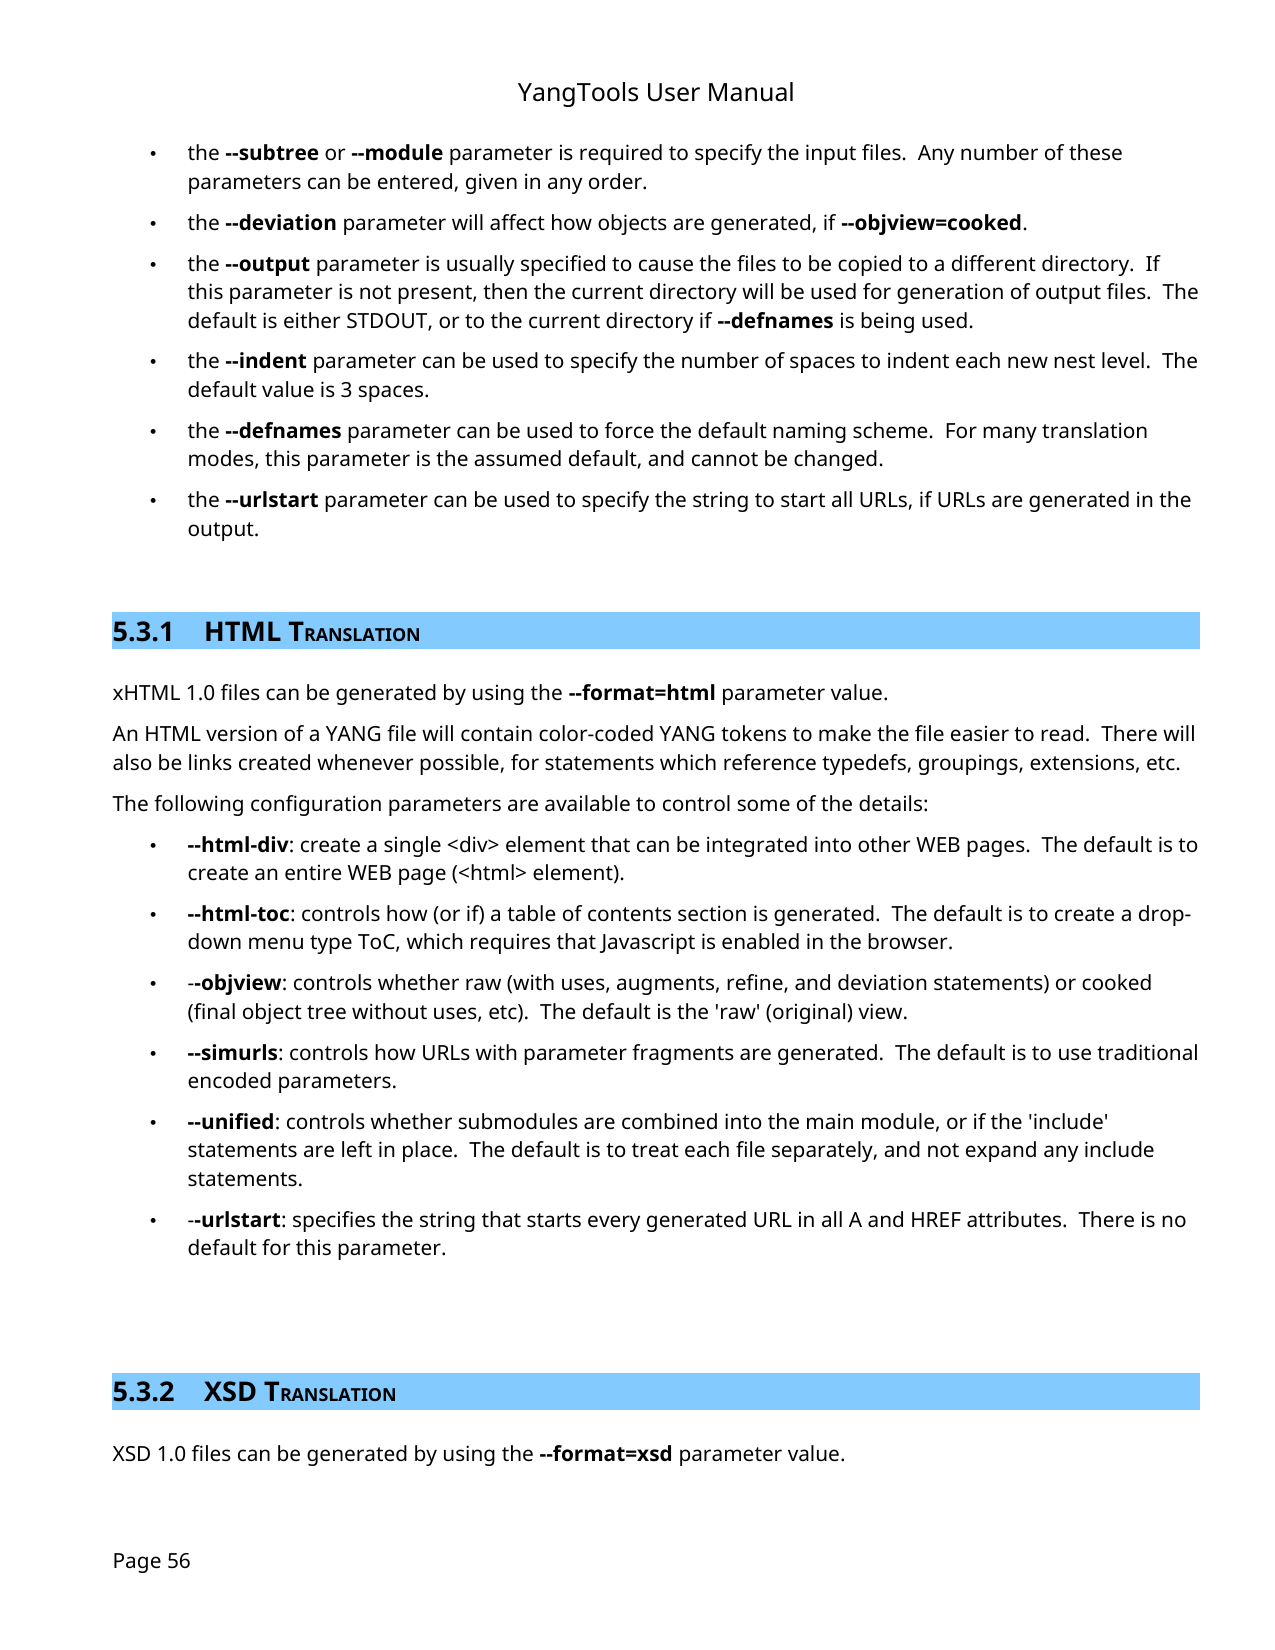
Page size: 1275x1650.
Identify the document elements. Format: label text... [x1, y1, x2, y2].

list --html-toc: controls how (or if) a table of contents section is generated. The default is to create a drop-down menu type ToC, which requires that Javascript is enabled in the browser. [150, 899, 1200, 956]
list --html-div: create a single <div> element that can be integrated into other WEB pages. The default is to create an entire WEB page (<html> element). [150, 830, 1200, 887]
list the --urlstart parameter can be used to specify the string to start all URLs, if URLs are generated in the output. [150, 485, 1200, 542]
text An HTML version of a YANG file will contain color-coded YANG tokens to make the file easier to read. There will also be links created whenever possible, for statements which reference typedefs, groupings, extensions, etc. [112, 719, 1200, 776]
text XSD 1.0 files can be generated by using the --format=xsd parameter value. [112, 1439, 1200, 1467]
list the --defnames parameter can be used to force the default naming scheme. For many translation modes, this parameter is the assumed default, and cannot be changed. [150, 416, 1200, 473]
text xHTML 1.0 files can be generated by using the --format=html parameter value. [112, 678, 1200, 707]
list --simurls: controls how URLs with parameter fragments are generated. The default is to use traditional encoded parameters. [150, 1038, 1200, 1095]
list the --indent parameter can be used to specify the number of spaces to indent each new nest level. The default value is 3 spaces. [150, 347, 1200, 403]
text The following configuration parameters are available to control some of the details: [112, 789, 1200, 817]
list the --output parameter is usually specified to cause the files to be copied to a different directory. If this parameter is not present, then the current directory will be used for generation of output files. The default is either STDOUT, or to the current directory if --defnames is being used. [150, 249, 1200, 334]
list the --deviation parameter will affect how objects are generated, if --objview=cooked. [150, 208, 1200, 236]
list the --subtree or --module parameter is required to specify the input files. Any number of these parameters can be entered, given in any order. [150, 138, 1200, 195]
subtitle XSD Translation [112, 1373, 1200, 1410]
list --objview: controls whether raw (with uses, augments, refine, and deviation statements) or cooked (final object tree without uses, etc). The default is the 'raw' (original) view. [150, 968, 1200, 1025]
list --unified: controls whether submodules are combined into the main module, or if the 'include' statements are left in place. The default is to treat each file separately, and not expand any include statements. [150, 1107, 1200, 1192]
subtitle HTML Translation [112, 612, 1200, 649]
list --urlstart: specifies the string that starts every generated URL in all A and HREF attributes. There is no default for this parameter. [150, 1205, 1200, 1262]
